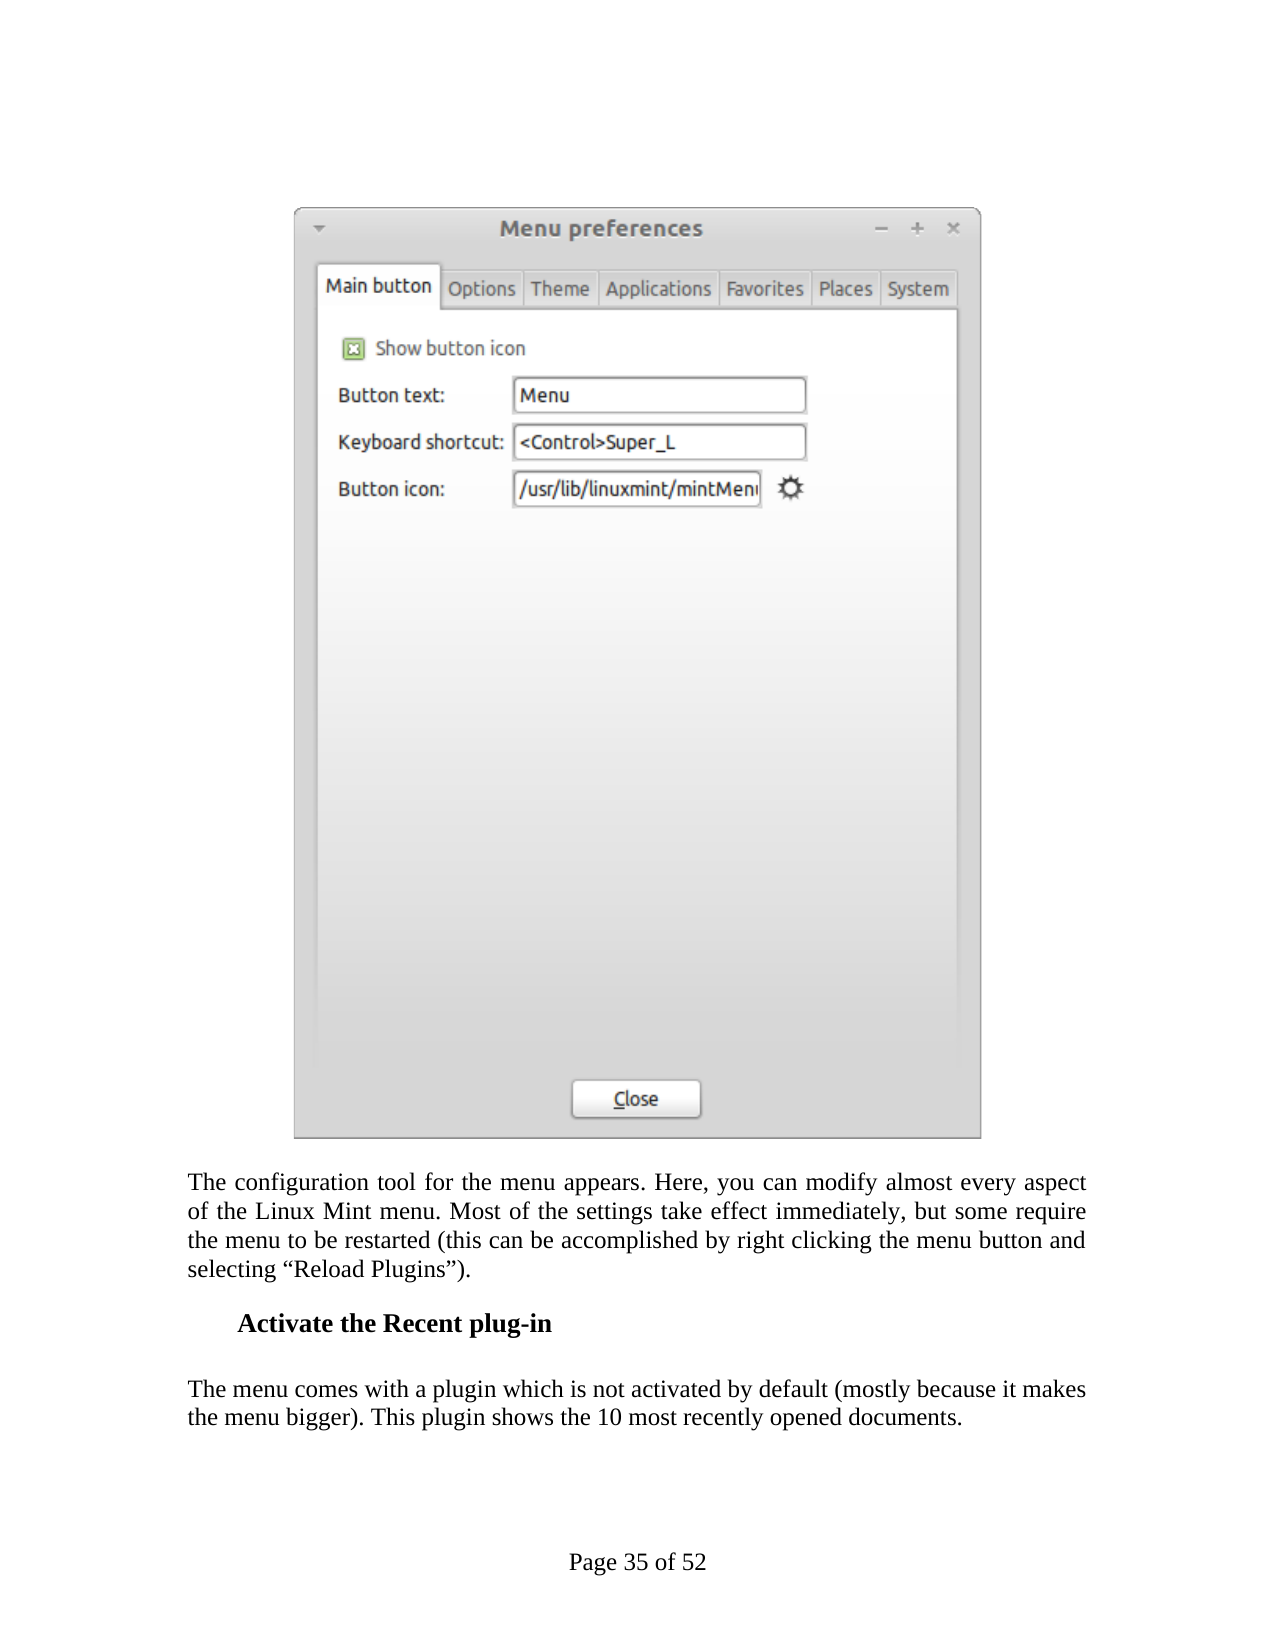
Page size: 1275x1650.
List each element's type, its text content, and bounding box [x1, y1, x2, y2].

picture [293, 207, 982, 1139]
text The menu comes with a plugin which is not activated by default (mostly because it makes the menu bigger). This plugin shows the 10 most recently opened documents. [187, 1374, 1087, 1431]
subtitle Activate the Recent plug-in [187, 1307, 1087, 1339]
text The configuration tool for the menu appears. Here, you can modify almost every aspect of the Linux Mint menu. Most of the settings take effect immediately, but some require the menu to be restarted (this can be accomplished by right clicking the menu button and selecting “Reload Plugins”). [187, 1167, 1087, 1282]
